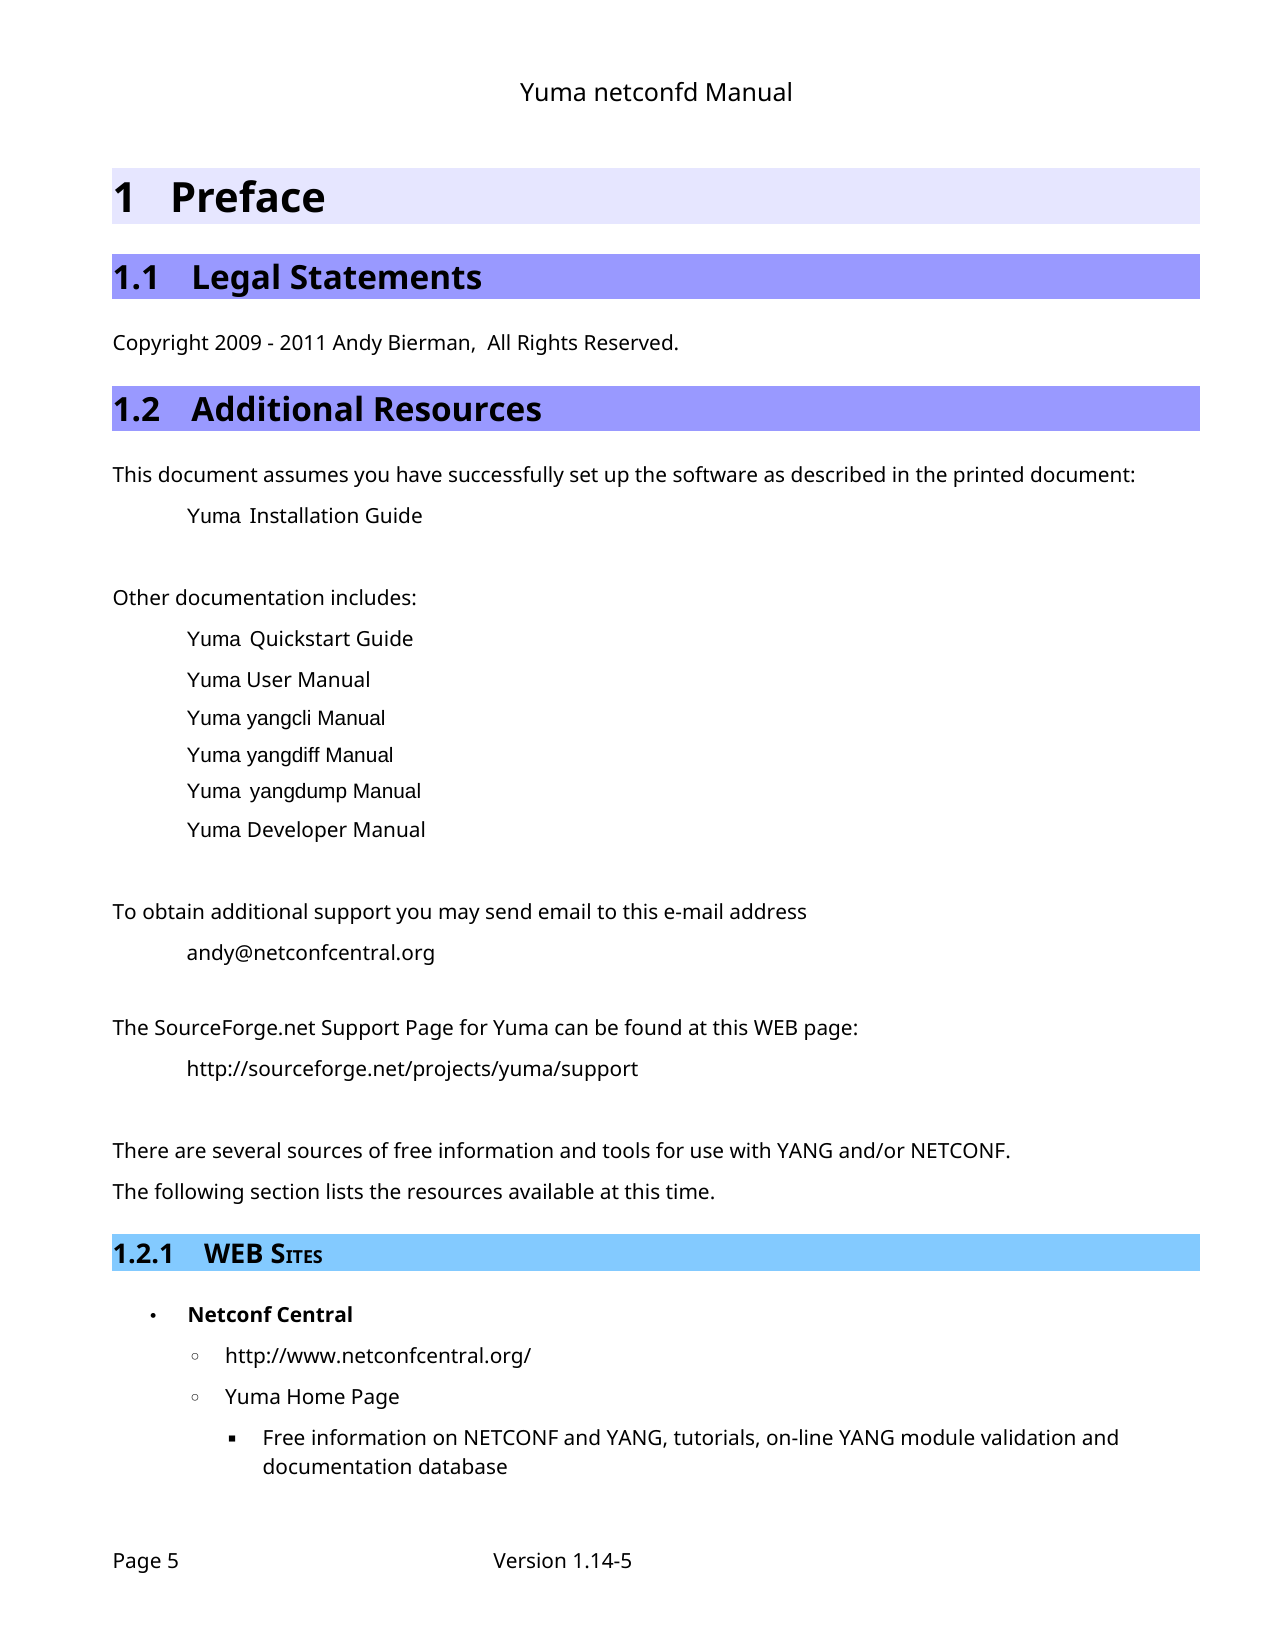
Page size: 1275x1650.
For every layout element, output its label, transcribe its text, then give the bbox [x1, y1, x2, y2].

list Yuma Home Page [187, 1382, 1200, 1411]
text There are several sources of free information and tools for use with YANG and/or NETCONF. [112, 1136, 1200, 1164]
text Other documentation includes: [112, 583, 1200, 612]
subtitle Legal Statements [112, 254, 1200, 299]
subtitle Preface [112, 168, 1200, 224]
text To obtain additional support you may send email to this e-mail address [112, 897, 1200, 926]
text Yuma yangdiff Manual [112, 742, 1200, 766]
list Netconf Central [150, 1301, 1200, 1329]
text Yuma Developer Manual [112, 815, 1200, 844]
text Yuma Quickstart Guide [112, 624, 1200, 653]
text The SourceForge.net Support Page for Yuma can be found at this WEB page: [112, 1013, 1200, 1042]
subtitle WEB Sites [112, 1234, 1200, 1271]
text Yuma User Manual [112, 665, 1200, 693]
subtitle Additional Resources [112, 386, 1200, 431]
text Yuma Installation Guide [112, 501, 1200, 530]
list http://www.netconfcentral.org/ [187, 1342, 1200, 1370]
text Yuma yangdump Manual [112, 779, 1200, 803]
text The following section lists the resources available at this time. [112, 1177, 1200, 1205]
text Yuma yangcli Manual [112, 706, 1200, 730]
list Free information on NETCONF and YANG, tutorials, on-line YANG module validation and documentation database [225, 1423, 1200, 1480]
text This document assumes you have successfully set up the software as described in the printed document: [112, 460, 1200, 489]
text Copyright 2009 - 2011 Andy Bierman, All Rights Reserved. [112, 328, 1200, 357]
text andy@netconfcentral.org [112, 938, 1200, 967]
text http://sourceforge.net/projects/yuma/support [112, 1054, 1200, 1083]
